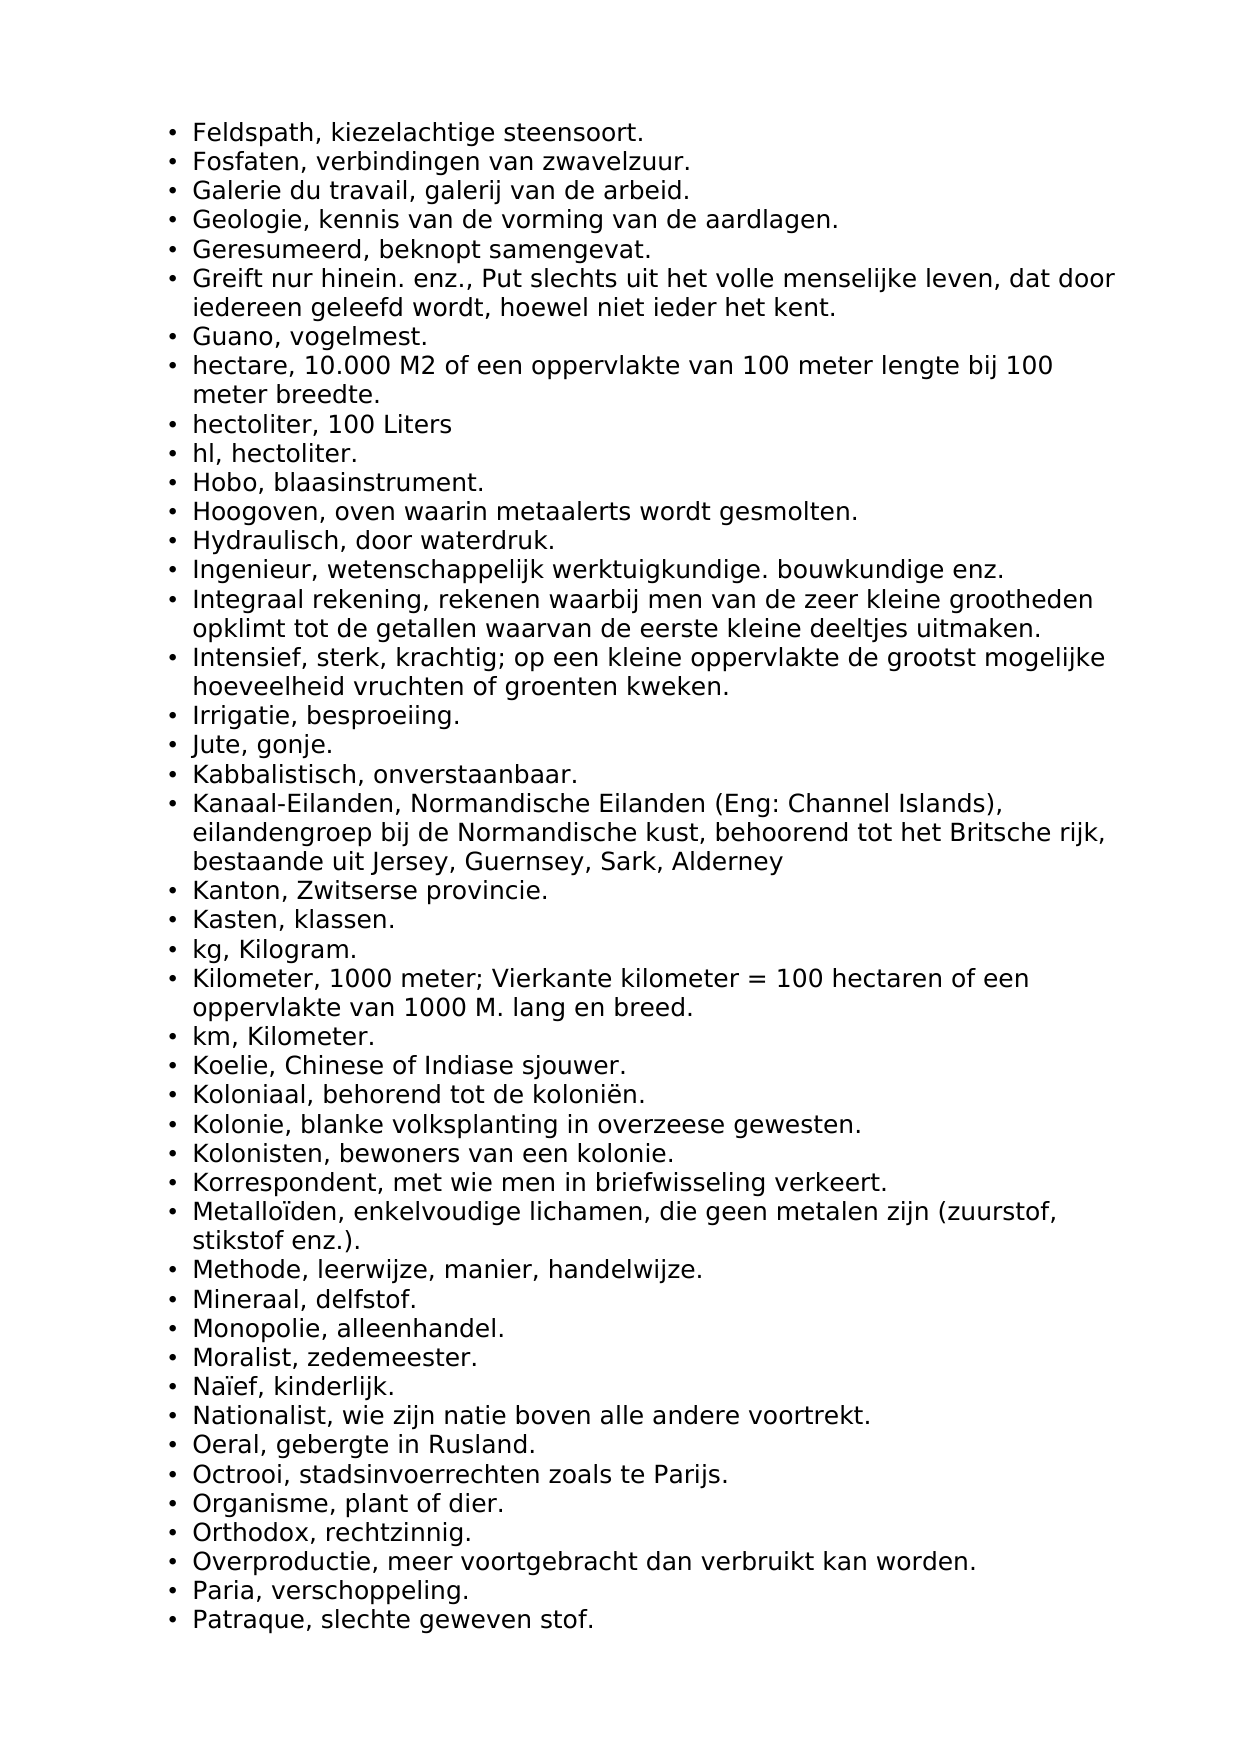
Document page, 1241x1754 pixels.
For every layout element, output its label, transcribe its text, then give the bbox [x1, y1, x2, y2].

list hectare, 10.000 M2 of een oppervlakte van 100 meter lengte bij 100 meter breedte. [177, 351, 1122, 410]
list Octrooi, stadsinvoerrechten zoals te Parijs. [177, 1460, 1122, 1489]
list Intensief, sterk, krachtig; op een kleine oppervlakte de grootst mogelijke hoeveelheid vruchten of groenten kweken. [177, 643, 1122, 701]
list Oeral, gebergte in Rusland. [177, 1431, 1122, 1460]
list Jute, gonje. [177, 731, 1122, 760]
list Hoogoven, oven waarin metaalerts wordt gesmolten. [177, 497, 1122, 526]
list Metalloïden, enkelvoudige lichamen, die geen metalen zijn (zuurstof, stikstof enz.). [177, 1197, 1122, 1256]
list hectoliter, 100 Liters [177, 410, 1122, 439]
list Kolonisten, bewoners van een kolonie. [177, 1139, 1122, 1168]
list Integraal rekening, rekenen waarbij men van de zeer kleine grootheden opklimt tot de getallen waarvan de eerste kleine deeltjes uitmaken. [177, 585, 1122, 643]
list Kolonie, blanke volksplanting in overzeese gewesten. [177, 1110, 1122, 1139]
list hl, hectoliter. [177, 439, 1122, 468]
list Kasten, klassen. [177, 906, 1122, 935]
list Hydraulisch, door waterdruk. [177, 526, 1122, 556]
list Korrespondent, met wie men in briefwisseling verkeert. [177, 1168, 1122, 1197]
list Kabbalistisch, onverstaanbaar. [177, 760, 1122, 789]
list Patraque, slechte geweven stof. [177, 1606, 1122, 1635]
list Kilometer, 1000 meter; Vierkante kilometer = 100 hectaren of een oppervlakte van 1000 M. lang en breed. [177, 964, 1122, 1022]
list Kanton, Zwitserse provincie. [177, 876, 1122, 906]
list Fosfaten, verbindingen van zwavelzuur. [177, 147, 1122, 176]
list Koelie, Chinese of Indiase sjouwer. [177, 1051, 1122, 1081]
list Koloniaal, behorend tot de koloniën. [177, 1081, 1122, 1110]
list Irrigatie, besproeiing. [177, 701, 1122, 731]
list Ingenieur, wetenschappelijk werktuigkundige. bouwkundige enz. [177, 556, 1122, 585]
list Galerie du travail, galerij van de arbeid. [177, 176, 1122, 206]
list kg, Kilogram. [177, 935, 1122, 964]
list Guano, vogelmest. [177, 322, 1122, 351]
list Organisme, plant of dier. [177, 1489, 1122, 1518]
list Orthodox, rechtzinnig. [177, 1518, 1122, 1547]
list Moralist, zedemeester. [177, 1343, 1122, 1372]
list km, Kilometer. [177, 1022, 1122, 1051]
list Geresumeerd, beknopt samengevat. [177, 235, 1122, 264]
list Geologie, kennis van de vorming van de aardlagen. [177, 206, 1122, 235]
list Overproductie, meer voortgebracht dan verbruikt kan worden. [177, 1547, 1122, 1576]
list Hobo, blaasinstrument. [177, 468, 1122, 497]
list Nationalist, wie zijn natie boven alle andere voortrekt. [177, 1401, 1122, 1431]
list Feldspath, kiezelachtige steensoort. [177, 118, 1122, 147]
list Kanaal-Eilanden, Normandische Eilanden (Eng: Channel Islands), eilandengroep bij de Normandische kust, behoorend tot het Britsche rijk, bestaande uit Jersey, Guernsey, Sark, Alderney [177, 789, 1122, 876]
list Paria, verschoppeling. [177, 1576, 1122, 1606]
list Mineraal, delfstof. [177, 1285, 1122, 1314]
list Monopolie, alleenhandel. [177, 1314, 1122, 1343]
list Greift nur hinein. enz., Put slechts uit het volle menselijke leven, dat door iedereen geleefd wordt, hoewel niet ieder het kent. [177, 264, 1122, 322]
list Methode, leerwijze, manier, handelwijze. [177, 1256, 1122, 1285]
list Naïef, kinderlijk. [177, 1372, 1122, 1401]
